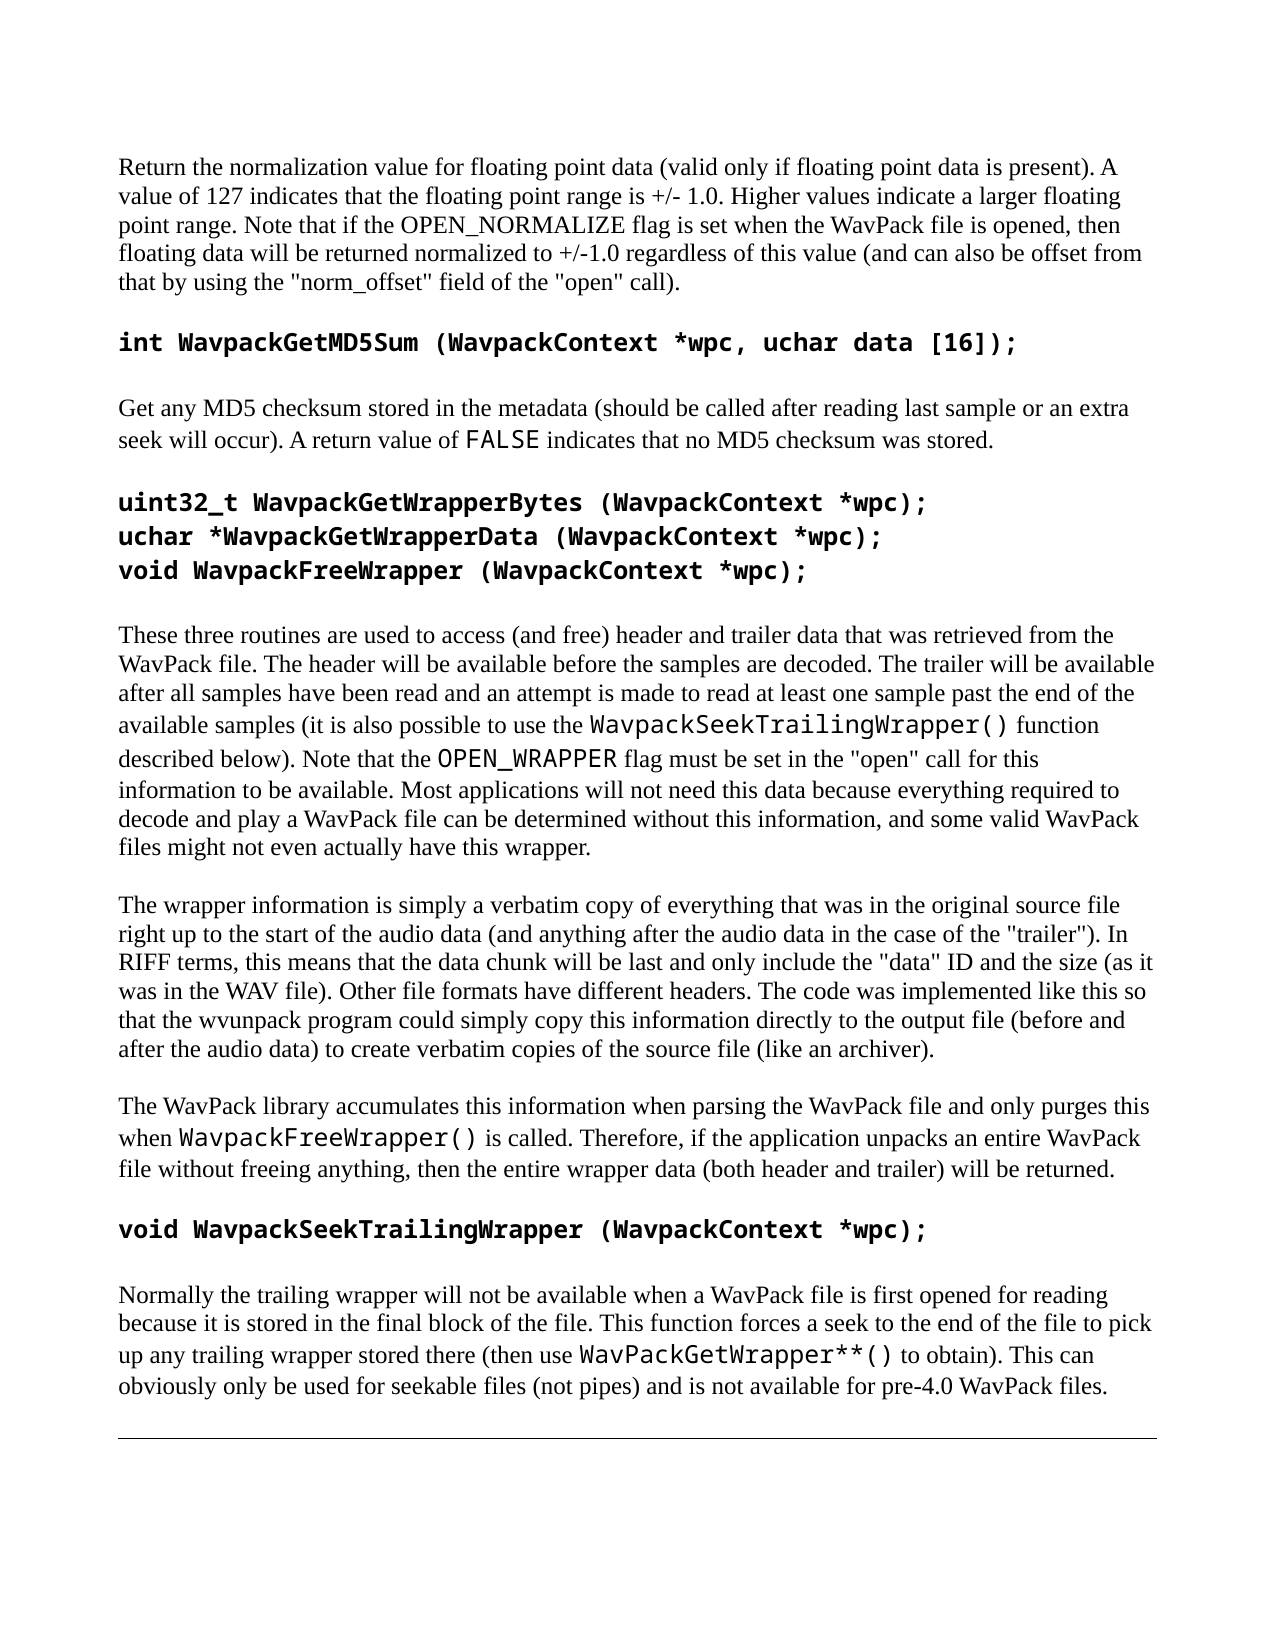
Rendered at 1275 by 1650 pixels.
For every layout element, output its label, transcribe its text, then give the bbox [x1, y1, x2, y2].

text The wrapper information is simply a verbatim copy of everything that was in the original source file right up to the start of the audio data (and anything after the audio data in the case of the "trailer"). In RIFF terms, this means that the data chunk will be last and only include the "data" ID and the size (as it was in the WAV file). Other file formats have different headers. The code was implemented like this so that the wvunpack program could simply copy this information directly to the output file (before and after the audio data) to create verbatim copies of the source file (like an archiver). [118, 890, 1157, 1062]
text These three routines are used to access (and free) header and trailer data that was retrieved from the WavPack file. The header will be available before the samples are decoded. The trailer will be available after all samples have been read and an attempt is made to read at least one sample past the end of the available samples (it is also possible to use the WavpackSeekTrailingWrapper() function described below). Note that the OPEN_WRAPPER flag must be set in the "open" call for this information to be available. Most applications will not need this data because everything required to decode and play a WavPack file can be determined without this information, and some valid WavPack files might not even actually have this wrapper. [118, 621, 1157, 861]
text Get any MD5 checksum stored in the metadata (should be called after reading last sample or an extra seek will occur). A return value of FALSE indicates that no MD5 checksum was stored. [118, 393, 1157, 456]
text void WavpackSeekTrailingWrapper (WavpackContext *wpc); [118, 1212, 1157, 1246]
text Normally the trailing wrapper will not be available when a WavPack file is first opened for reading because it is stored in the final block of the file. This function forces a seek to the end of the file to pick up any trailing wrapper stored there (then use WavPackGetWrapper**() to obtain). This can obviously only be used for seekable files (not pipes) and is not available for pre-4.0 WavPack files. [118, 1280, 1157, 1400]
text Return the normalization value for floating point data (valid only if floating point data is present). A value of 127 indicates that the floating point range is +/- 1.0. Higher values indicate a larger floating point range. Note that if the OPEN_NORMALIZE flag is set when the WavPack file is opened, then floating data will be returned normalized to +/-1.0 regardless of this value (and can also be offset from that by using the "norm_offset" field of the "open" call). [118, 152, 1157, 296]
text The WavPack library accumulates this information when parsing the WavPack file and only purges this when WavpackFreeWrapper() is called. Therefore, if the application unpacks an entire WavPack file without freeing anything, then the entire wrapper data (both header and trailer) will be returned. [118, 1091, 1157, 1183]
text uint32_t WavpackGetWrapperBytes (WavpackContext *wpc); uchar *WavpackGetWrapperData (WavpackContext *wpc); void WavpackFreeWrapper (WavpackContext *wpc); [118, 484, 1157, 621]
text int WavpackGetMD5Sum (WavpackContext *wpc, uchar data [16]); [118, 325, 1157, 359]
